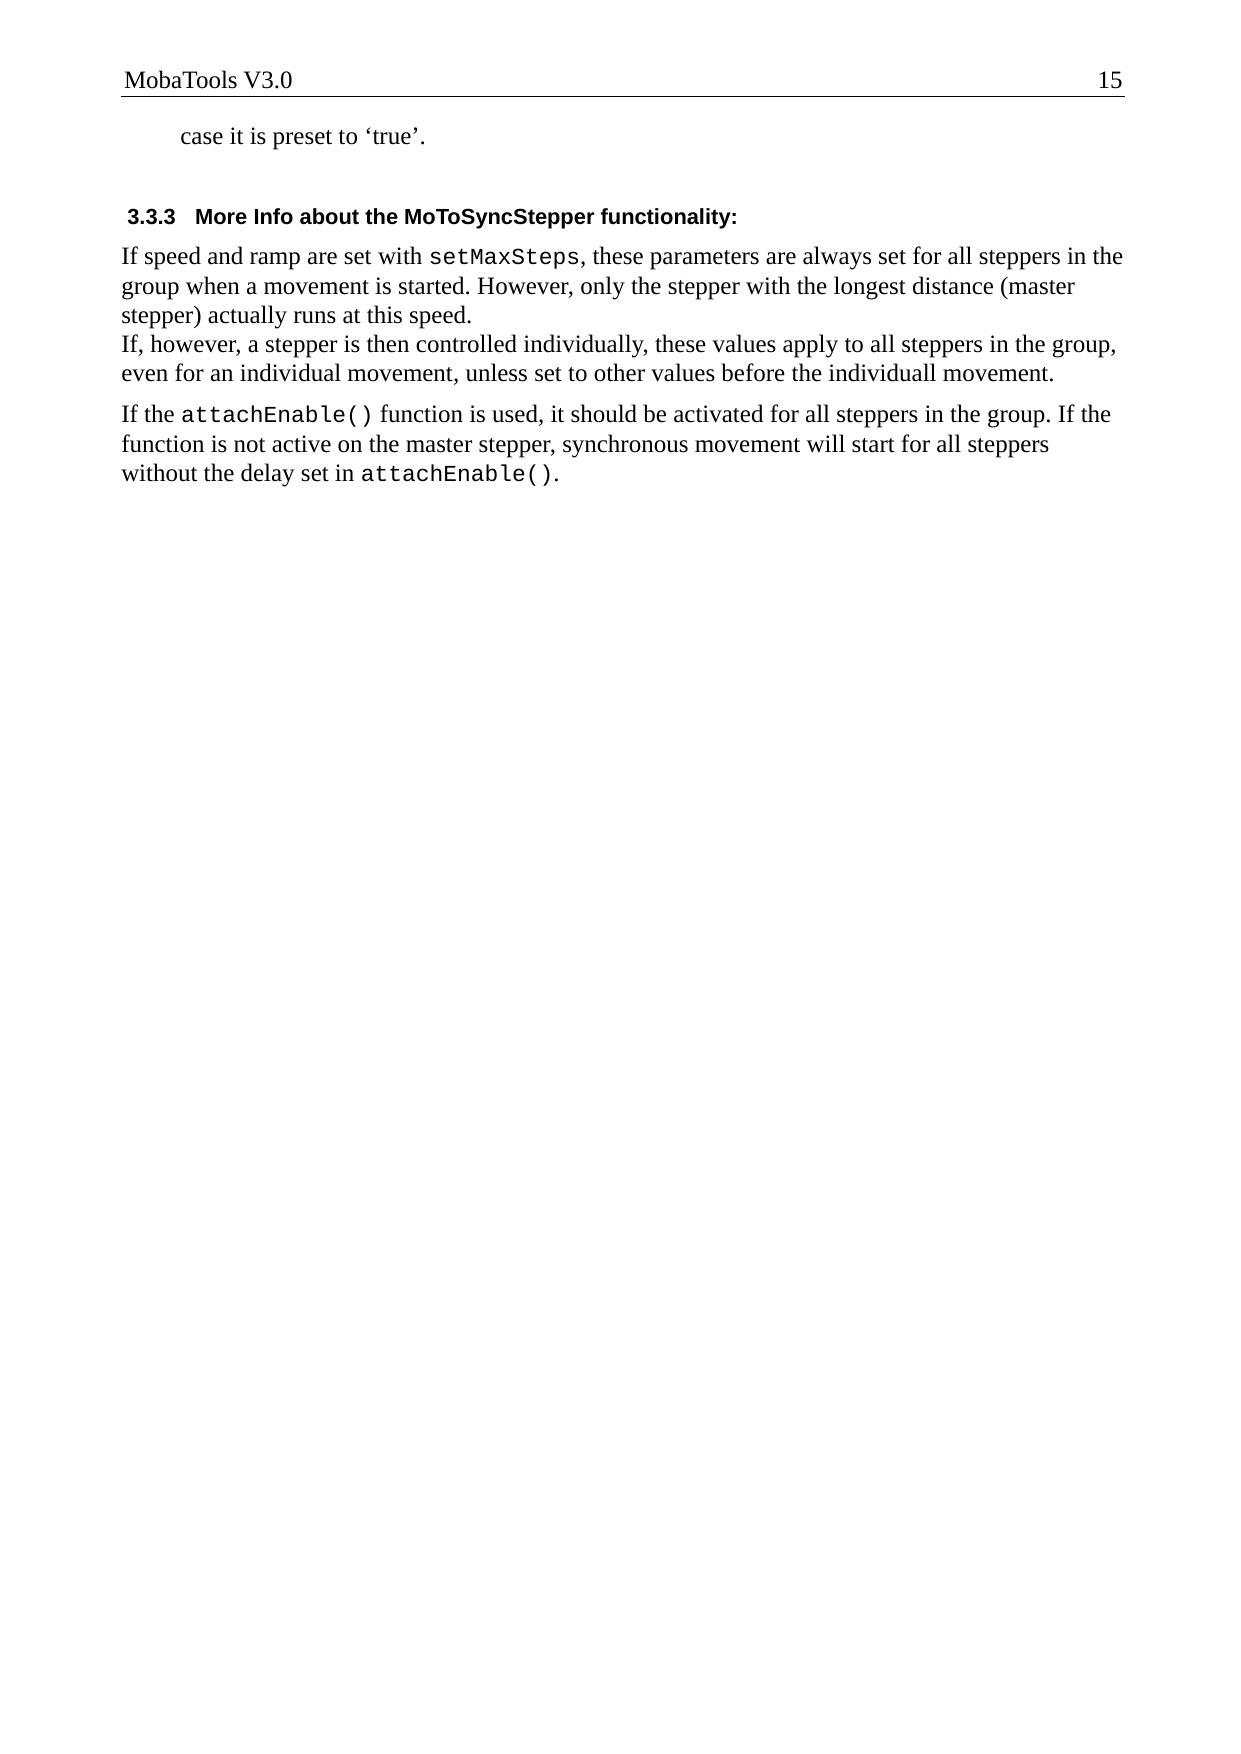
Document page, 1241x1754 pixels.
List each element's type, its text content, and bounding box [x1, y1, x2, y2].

text If speed and ramp are set with setMaxSteps, these parameters are always set for all steppers in the group when a movement is started. However, only the stepper with the longest distance (master stepper) actually runs at this speed. If, however, a stepper is then controlled individually, these values apply to all steppers in the group, even for an individual movement, unless set to other values before the individuall movement. [121, 241, 1125, 386]
text case it is preset to ‘true’. [180, 121, 1125, 150]
text If the attachEnable() function is used, it should be activated for all steppers in the group. If the function is not active on the master stepper, synchronous movement will start for all steppers without the delay set in attachEnable(). [121, 399, 1125, 488]
subtitle More Info about the MoToSyncStepper functionality: [121, 203, 1125, 229]
